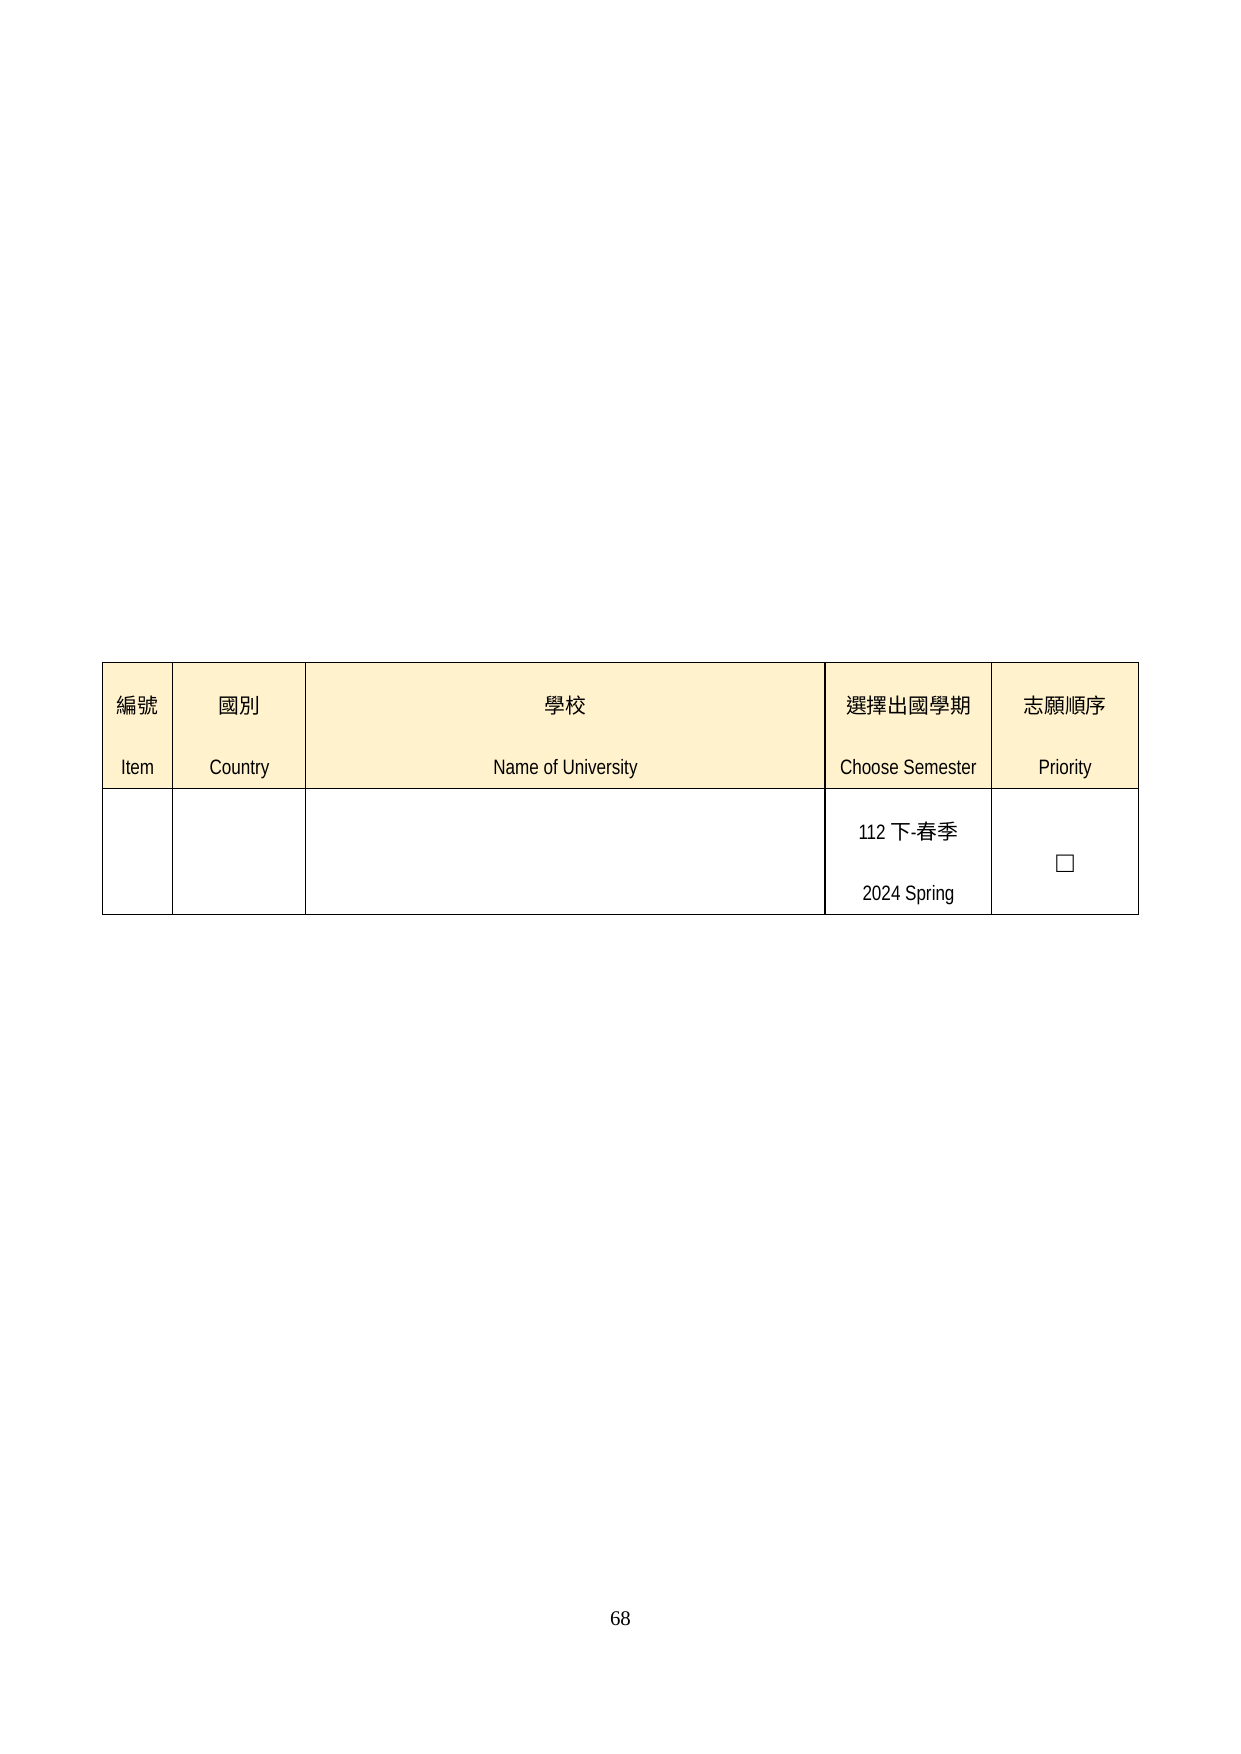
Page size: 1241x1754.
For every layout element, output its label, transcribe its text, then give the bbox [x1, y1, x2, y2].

table_header 學校 Name of University [306, 663, 824, 788]
table_header 志願順序 Priority [992, 663, 1138, 788]
table_header 選擇出國學期 Choose Semester [826, 663, 991, 788]
table_cell 112下-春季 2024 Spring [826, 789, 991, 914]
table_header 國別 Country [173, 663, 305, 788]
table_header 編號 Item [103, 663, 172, 788]
table_cell [306, 789, 824, 914]
table_cell □ [992, 789, 1138, 914]
table_cell [173, 789, 305, 914]
table_cell [103, 789, 172, 914]
